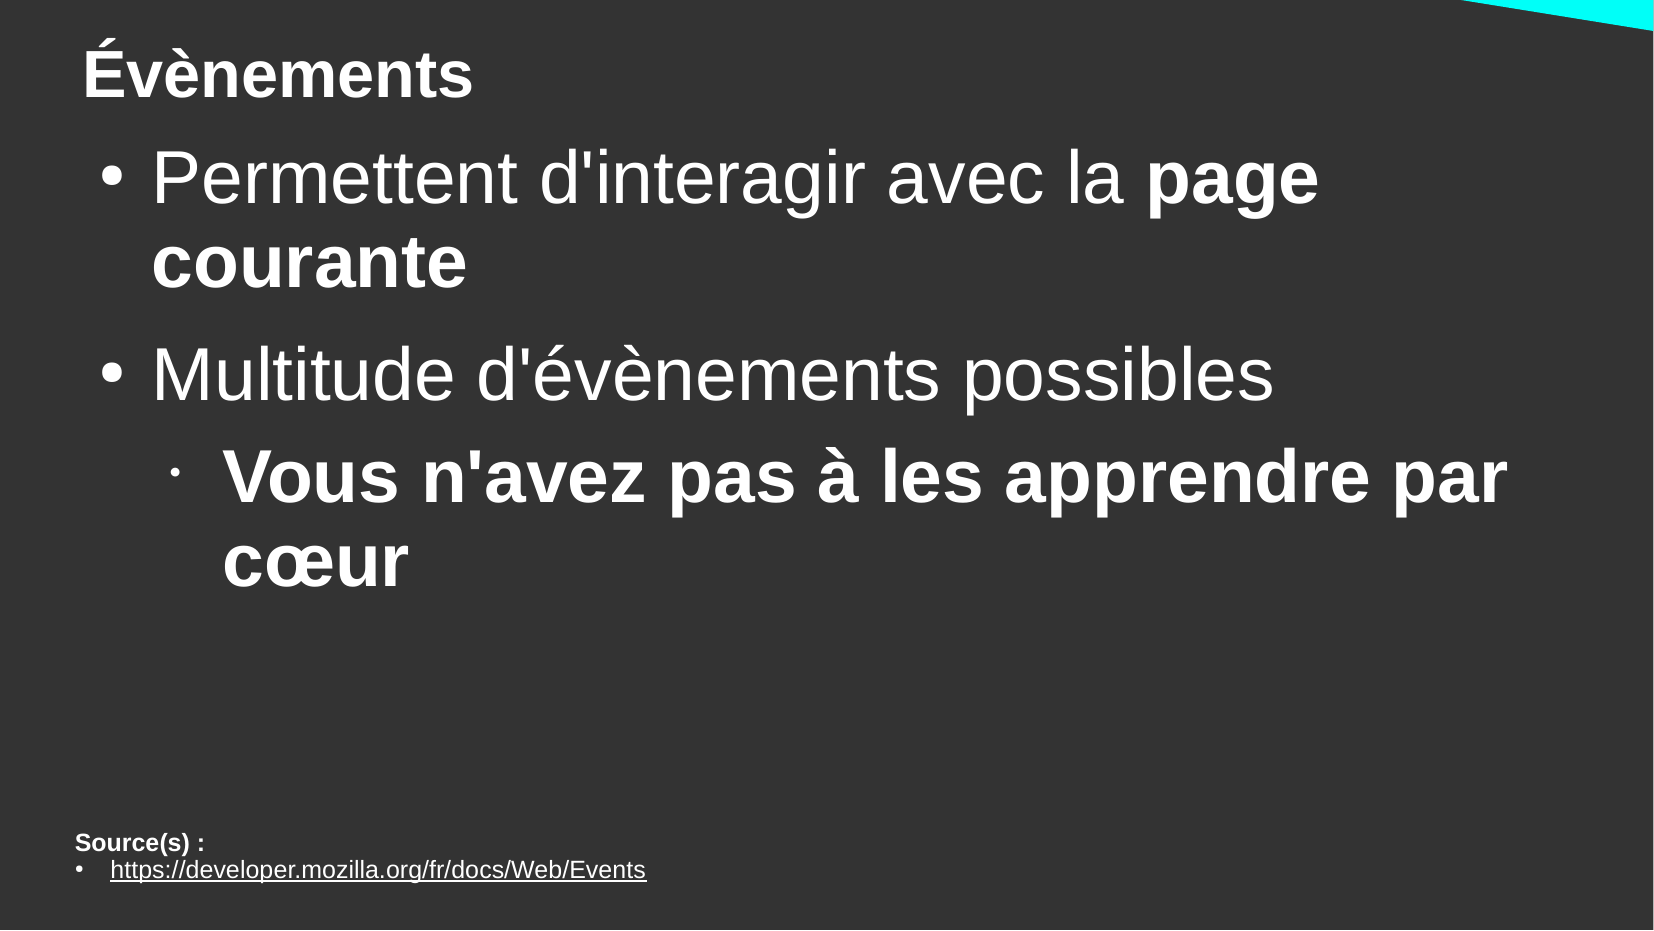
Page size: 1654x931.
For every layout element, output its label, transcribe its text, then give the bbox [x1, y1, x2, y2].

title Évènements [82, 37, 1571, 114]
text_box Source(s) : https://developer.mozilla.org/fr/docs/Web/Events [60, 820, 1583, 892]
text_box [1461, 0, 1654, 32]
list Permettent d'interagir avec la page courante Multitude d'évènements possibles Vous n'avez pas à les apprendre par cœur [80, 135, 1620, 780]
